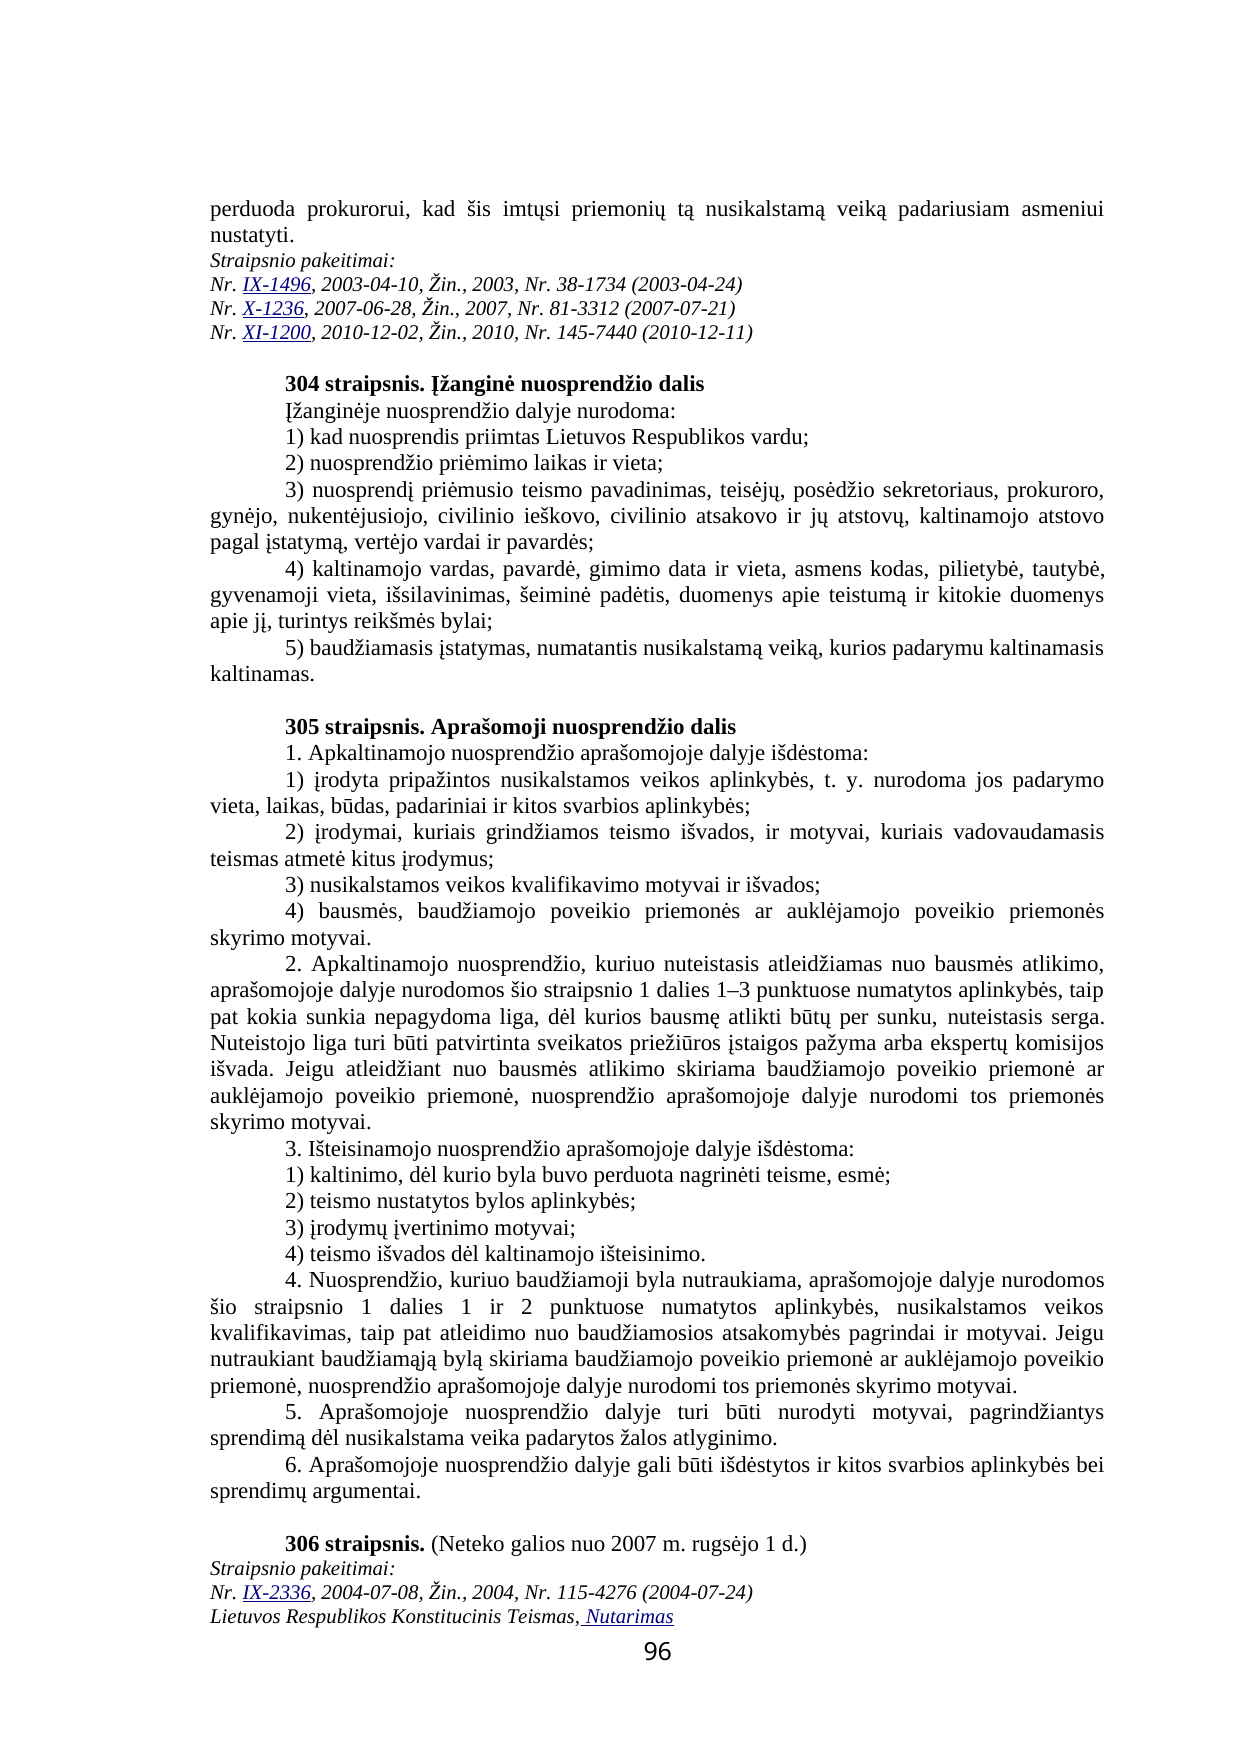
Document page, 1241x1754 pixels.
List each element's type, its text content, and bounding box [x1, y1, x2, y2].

text 2. Apkaltinamojo nuosprendžio, kuriuo nuteistasis atleidžiamas nuo bausmės atlikimo, aprašomojoje dalyje nurodomos šio straipsnio 1 dalies 1–3 punktuose numatytos aplinkybės, taip pat kokia sunkia nepagydoma liga, dėl kurios bausmę atlikti būtų per sunku, nuteistasis serga. Nuteistojo liga turi būti patvirtinta sveikatos priežiūros įstaigos pažyma arba ekspertų komisijos išvada. Jeigu atleidžiant nuo bausmės atlikimo skiriama baudžiamojo poveikio priemonė ar auklėjamojo poveikio priemonė, nuosprendžio aprašomojoje dalyje nurodomi tos priemonės skyrimo motyvai. [210, 950, 1106, 1134]
text 2) teismo nustatytos bylos aplinkybės; [210, 1187, 1106, 1214]
text 306 straipsnis. (Neteko galios nuo 2007 m. rugsėjo 1 d.) [210, 1530, 1106, 1556]
text Nr. IX-1496, 2003-04-10, Žin., 2003, Nr. 38-1734 (2003-04-24) [210, 272, 1106, 296]
text 305 straipsnis. Aprašomoji nuosprendžio dalis [210, 713, 1106, 739]
text Įžanginėje nuosprendžio dalyje nurodoma: [210, 397, 1106, 423]
text 5) baudžiamasis įstatymas, numatantis nusikalstamą veiką, kurios padarymu kaltinamasis kaltinamas. [210, 634, 1106, 687]
text Straipsnio pakeitimai: [210, 1556, 1106, 1580]
text 6. Aprašomojoje nuosprendžio dalyje gali būti išdėstytos ir kitos svarbios aplinkybės bei sprendimų argumentai. [210, 1451, 1106, 1503]
text Nr. IX-2336, 2004-07-08, Žin., 2004, Nr. 115-4276 (2004-07-24) [210, 1580, 1106, 1604]
text 3) nusikalstamos veikos kvalifikavimo motyvai ir išvados; [210, 871, 1106, 897]
text 2) įrodymai, kuriais grindžiamos teismo išvados, ir motyvai, kuriais vadovaudamasis teismas atmetė kitus įrodymus; [210, 818, 1106, 871]
text 1) kad nuosprendis priimtas Lietuvos Respublikos vardu; [210, 423, 1106, 449]
text 1) kaltinimo, dėl kurio byla buvo perduota nagrinėti teisme, esmė; [210, 1161, 1106, 1187]
text 5. Aprašomojoje nuosprendžio dalyje turi būti nurodyti motyvai, pagrindžiantys sprendimą dėl nusikalstama veika padarytos žalos atlyginimo. [210, 1398, 1106, 1451]
text 4) bausmės, baudžiamojo poveikio priemonės ar auklėjamojo poveikio priemonės skyrimo motyvai. [210, 897, 1106, 950]
text 4) kaltinamojo vardas, pavardė, gimimo data ir vieta, asmens kodas, pilietybė, tautybė, gyvenamoji vieta, išsilavinimas, šeiminė padėtis, duomenys apie teistumą ir kitokie duomenys apie jį, turintys reikšmės bylai; [210, 555, 1106, 634]
text 3) įrodymų įvertinimo motyvai; [210, 1214, 1106, 1240]
text 3. Išteisinamojo nuosprendžio aprašomojoje dalyje išdėstoma: [210, 1134, 1106, 1161]
text 304 straipsnis. Įžanginė nuosprendžio dalis [210, 370, 1106, 397]
text 1) įrodyta pripažintos nusikalstamos veikos aplinkybės, t. y. nurodoma jos padarymo vieta, laikas, būdas, padariniai ir kitos svarbios aplinkybės; [210, 766, 1106, 818]
text 3) nuosprendį priėmusio teismo pavadinimas, teisėjų, posėdžio sekretoriaus, prokuroro, gynėjo, nukentėjusiojo, civilinio ieškovo, civilinio atsakovo ir jų atstovų, kaltinamojo atstovo pagal įstatymą, vertėjo vardai ir pavardės; [210, 476, 1106, 555]
text Nr. XI-1200, 2010-12-02, Žin., 2010, Nr. 145-7440 (2010-12-11) [210, 320, 1106, 344]
text 1. Apkaltinamojo nuosprendžio aprašomojoje dalyje išdėstoma: [210, 739, 1106, 766]
text Nr. X-1236, 2007-06-28, Žin., 2007, Nr. 81-3312 (2007-07-21) [210, 296, 1106, 320]
text 2) nuosprendžio priėmimo laikas ir vieta; [210, 449, 1106, 476]
text perduoda prokurorui, kad šis imtųsi priemonių tą nusikalstamą veiką padariusiam asmeniui nustatyti. [210, 195, 1106, 248]
text 4) teismo išvados dėl kaltinamojo išteisinimo. [210, 1240, 1106, 1266]
text Straipsnio pakeitimai: [210, 248, 1106, 272]
text 4. Nuosprendžio, kuriuo baudžiamoji byla nutraukiama, aprašomojoje dalyje nurodomos šio straipsnio 1 dalies 1 ir 2 punktuose numatytos aplinkybės, nusikalstamos veikos kvalifikavimas, taip pat atleidimo nuo baudžiamosios atsakomybės pagrindai ir motyvai. Jeigu nutraukiant baudžiamąją bylą skiriama baudžiamojo poveikio priemonė ar auklėjamojo poveikio priemonė, nuosprendžio aprašomojoje dalyje nurodomi tos priemonės skyrimo motyvai. [210, 1266, 1106, 1398]
text Lietuvos Respublikos Konstitucinis Teismas, Nutarimas [210, 1604, 1106, 1628]
